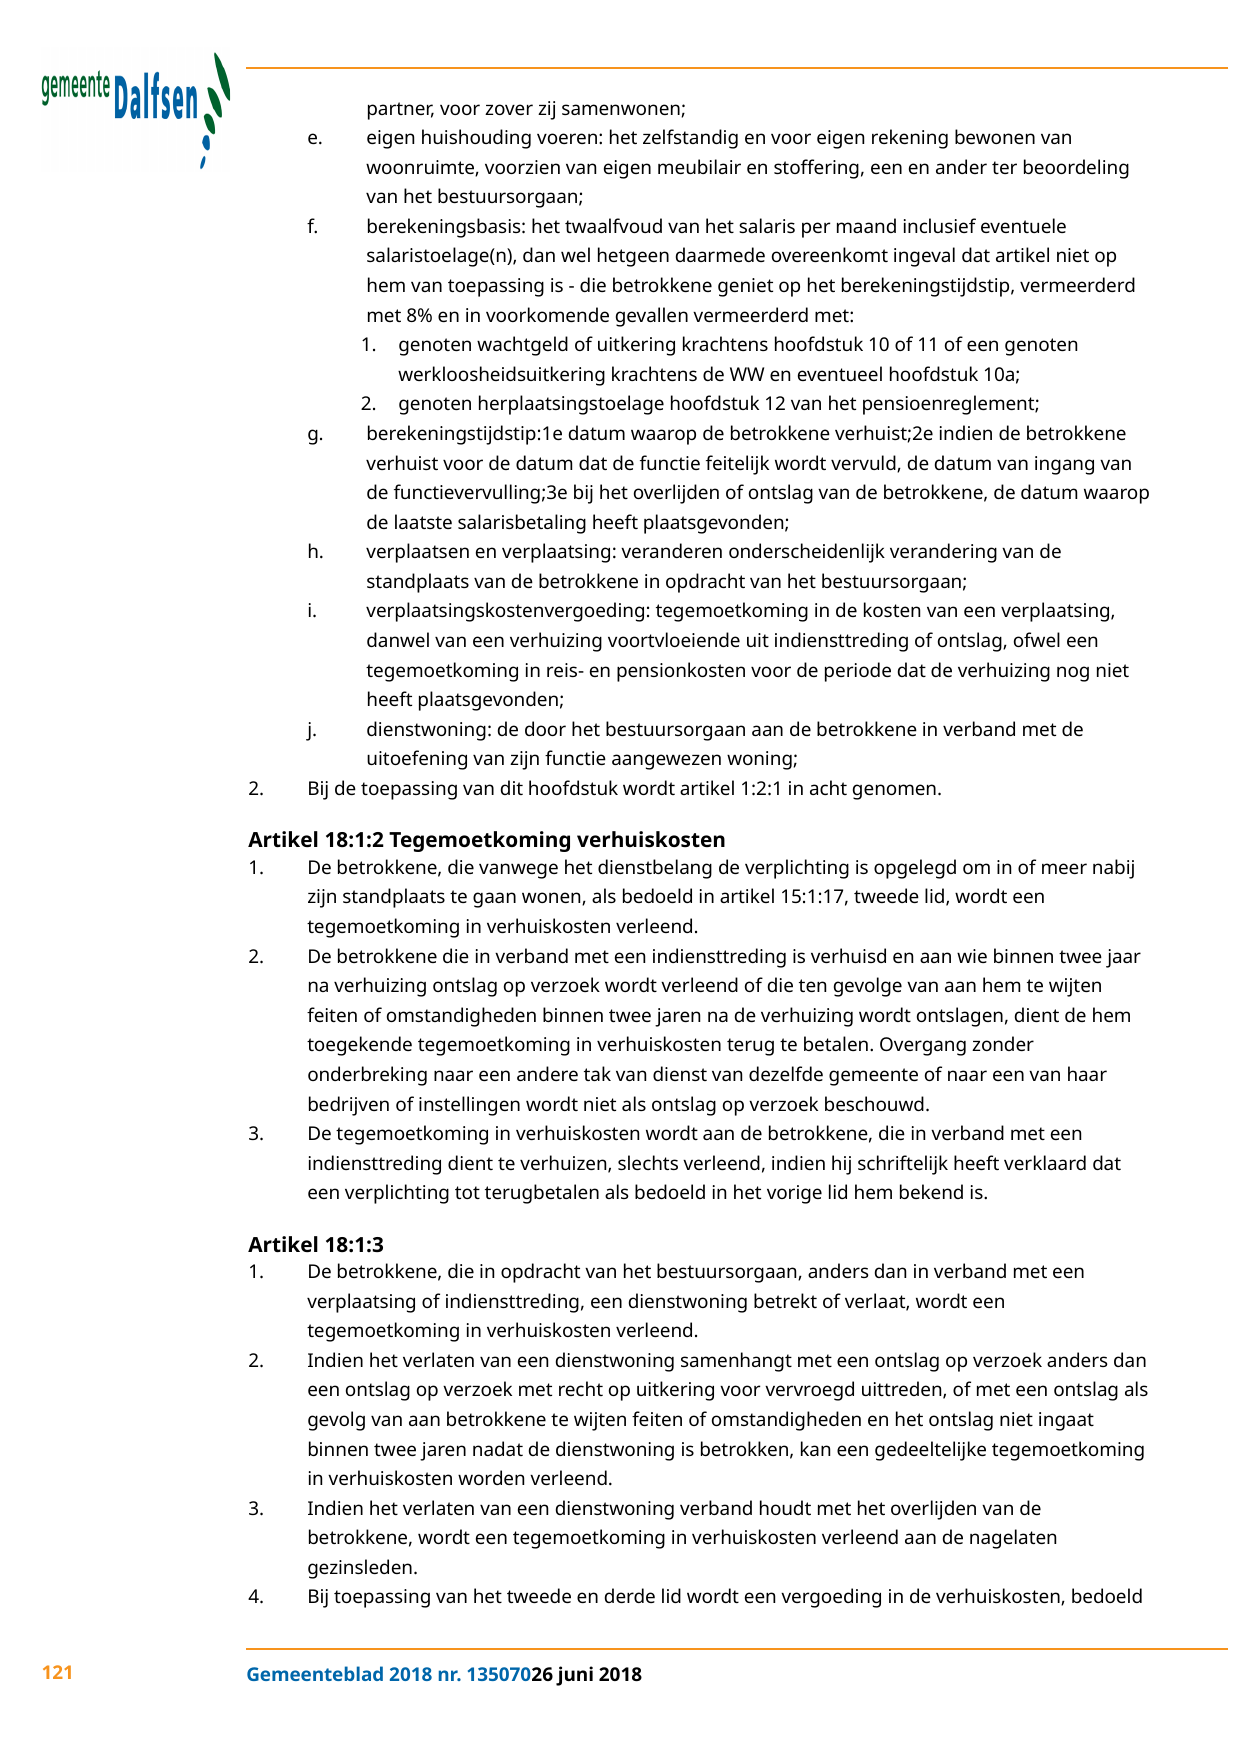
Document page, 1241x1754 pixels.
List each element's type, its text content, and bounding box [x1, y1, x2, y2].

text Artikel 18:1:3 [248, 1230, 1152, 1258]
list Bij de toepassing van dit hoofdstuk wordt artikel 1:2:1 in acht genomen. [248, 775, 1152, 801]
list verplaatsingskostenvergoeding: tegemoetkoming in de kosten van een verplaatsing, danwel van een verhuizing voortvloeiende uit indiensttreding of ontslag, ofwel een tegemoetkoming in reis- en pensionkosten voor de periode dat de verhuizing nog niet heeft plaatsgevonden; [307, 598, 1152, 712]
picture [41, 47, 231, 172]
list Indien het verlaten van een dienstwoning verband houdt met het overlijden van de betrokkene, wordt een tegemoetkoming in verhuiskosten verleend aan de nagelaten gezinsleden. [248, 1495, 1152, 1580]
list partner, voor zover zij samenwonen; [307, 95, 1152, 121]
list eigen huishouding voeren: het zelfstandig en voor eigen rekening bewonen van woonruimte, voorzien van eigen meubilair en stoffering, een en ander ter beoordeling van het bestuursorgaan; [307, 124, 1152, 209]
list dienstwoning: de door het bestuursorgaan aan de betrokkene in verband met de uitoefening van zijn functie aangewezen woning; [307, 716, 1152, 771]
list genoten wachtgeld of uitkering krachtens hoofdstuk 10 of 11 of een genoten werkloosheidsuitkering krachtens de WW en eventueel hoofdstuk 10a; [361, 331, 1152, 387]
list De betrokkene die in verband met een indiensttreding is verhuisd en aan wie binnen twee jaar na verhuizing ontslag op verzoek wordt verleend of die ten gevolge van aan hem te wijten feiten of omstandigheden binnen twee jaren na de verhuizing wordt ontslagen, dient de hem toegekende tegemoetkoming in verhuiskosten terug te betalen. Overgang zonder onderbreking naar een andere tak van dienst van dezelfde gemeente of naar een van haar bedrijven of instellingen wordt niet als ontslag op verzoek beschouwd. [248, 943, 1152, 1116]
list De betrokkene, die vanwege het dienstbelang de verplichting is opgelegd om in of meer nabij zijn standplaats te gaan wonen, als bedoeld in artikel 15:1:17, tweede lid, wordt een tegemoetkoming in verhuiskosten verleend. [248, 854, 1152, 939]
list berekeningstijdstip:1e datum waarop de betrokkene verhuist;2e indien de betrokkene verhuist voor de datum dat de functie feitelijk wordt vervuld, de datum van ingang van de functievervulling;3e bij het overlijden of ontslag van de betrokkene, de datum waarop de laatste salarisbetaling heeft plaatsgevonden; [307, 420, 1152, 535]
list verplaatsen en verplaatsing: veranderen onderscheidenlijk verandering van de standplaats van de betrokkene in opdracht van het bestuursorgaan; [307, 538, 1152, 594]
list berekeningsbasis: het twaalfvoud van het salaris per maand inclusief eventuele salaristoelage(n), dan wel hetgeen daarmede overeenkomt ingeval dat artikel niet op hem van toepassing is - die betrokkene geniet op het berekeningstijdstip, vermeerderd met 8% en in voorkomende gevallen vermeerderd met: [307, 213, 1152, 328]
list Bij toepassing van het tweede en derde lid wordt een vergoeding in de verhuiskosten, bedoeld [248, 1584, 1152, 1609]
text Artikel 18:1:2 Tegemoetkoming verhuiskosten [248, 826, 1152, 854]
list De tegemoetkoming in verhuiskosten wordt aan de betrokkene, die in verband met een indiensttreding dient te verhuizen, slechts verleend, indien hij schriftelijk heeft verklaard dat een verplichting tot terugbetalen als bedoeld in het vorige lid hem bekend is. [248, 1120, 1152, 1205]
list Indien het verlaten van een dienstwoning samenhangt met een ontslag op verzoek anders dan een ontslag op verzoek met recht op uitkering voor vervroegd uittreden, of met een ontslag als gevolg van aan betrokkene te wijten feiten of omstandigheden en het ontslag niet ingaat binnen twee jaren nadat de dienstwoning is betrokken, kan een gedeeltelijke tegemoetkoming in verhuiskosten worden verleend. [248, 1347, 1152, 1491]
list genoten herplaatsingstoelage hoofdstuk 12 van het pensioenreglement; [361, 391, 1152, 416]
list De betrokkene, die in opdracht van het bestuursorgaan, anders dan in verband met een verplaatsing of indiensttreding, een dienstwoning betrekt of verlaat, wordt een tegemoetkoming in verhuiskosten verleend. [248, 1258, 1152, 1343]
